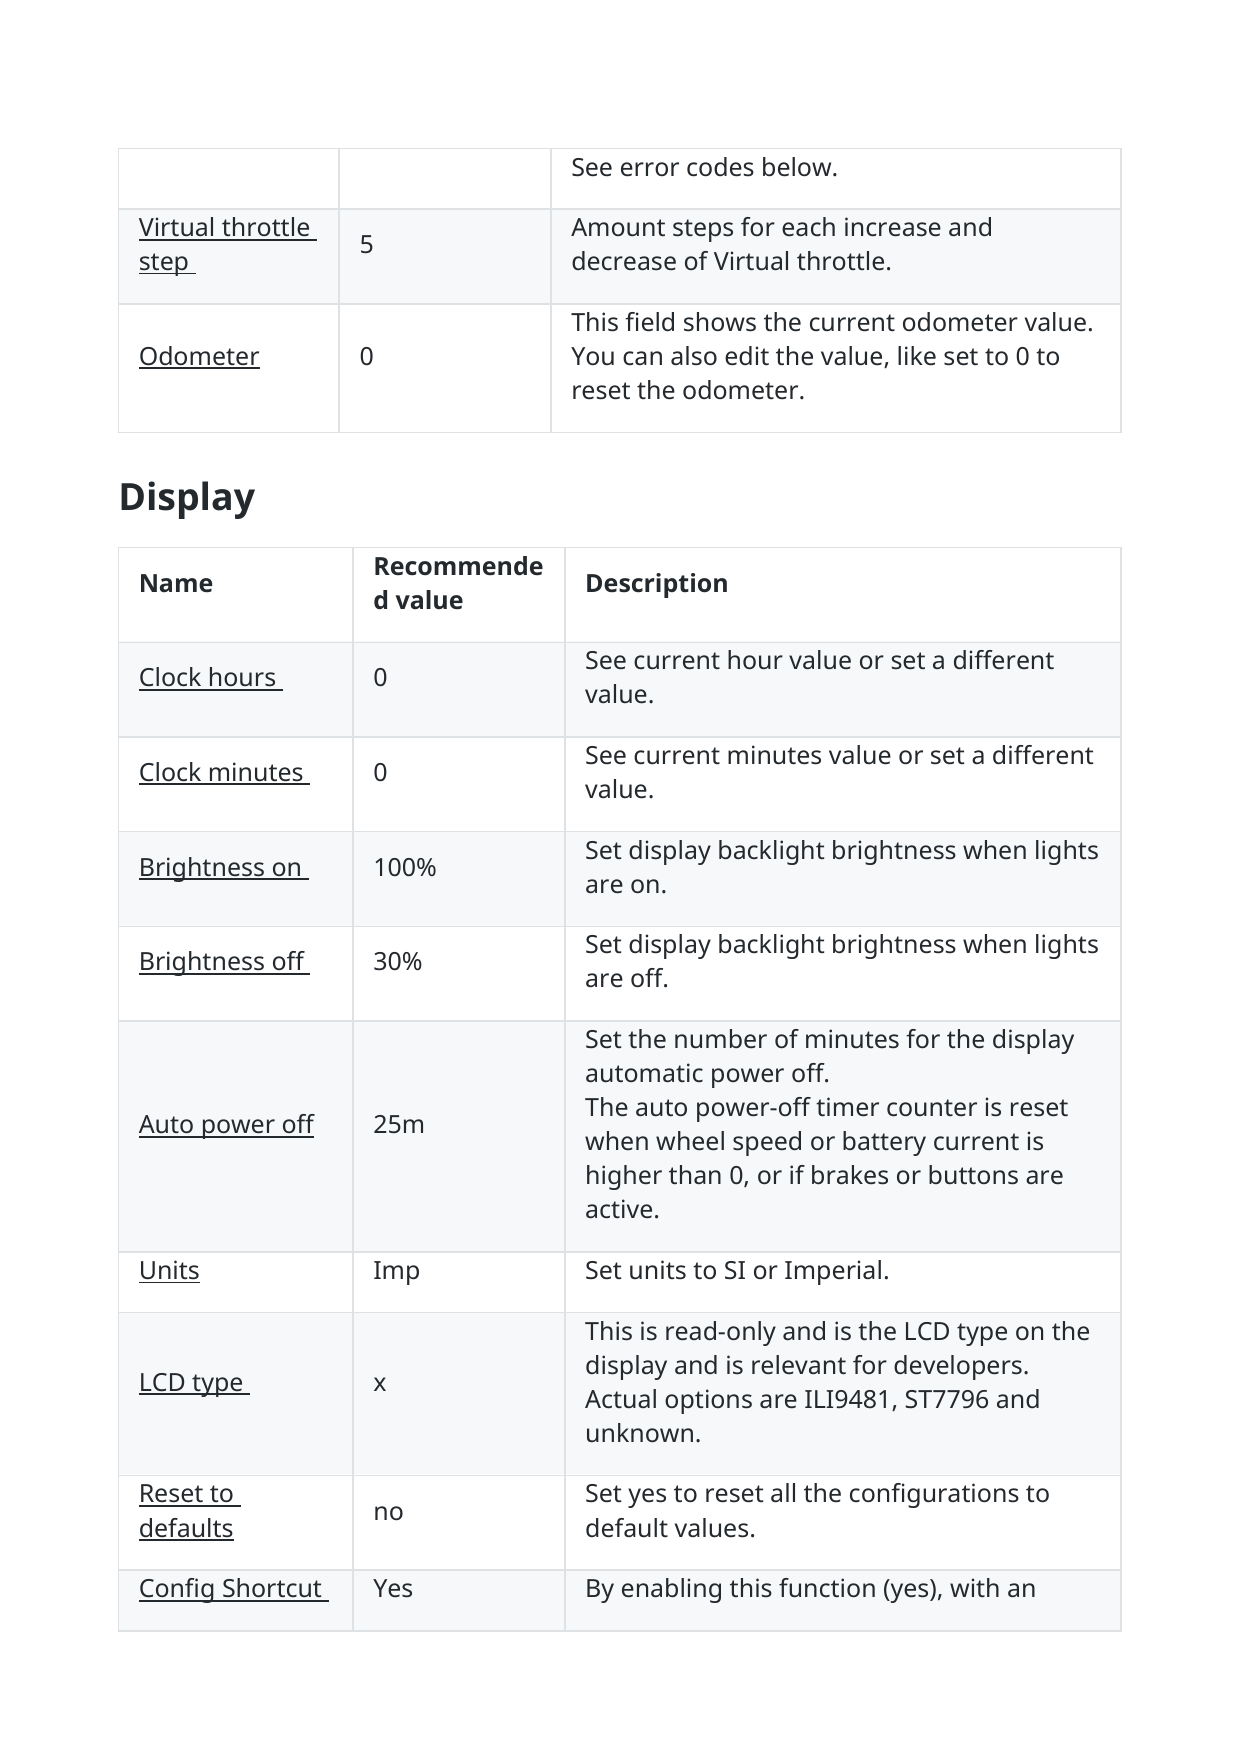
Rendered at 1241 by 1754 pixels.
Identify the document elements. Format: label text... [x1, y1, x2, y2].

table_cell no [354, 1476, 564, 1569]
table_cell 0 [340, 305, 550, 432]
table_cell This is read-only and is the LCD type on the display and is relevant for developers. Actual options are ILI9481, ST7796 and unknown. [566, 1313, 1120, 1474]
table_cell x [354, 1313, 564, 1474]
table_cell 0 [354, 643, 564, 736]
table_cell Clock minutes [119, 738, 352, 831]
table_cell 25m [354, 1022, 564, 1251]
table_cell Brightness off [119, 927, 352, 1020]
table_cell Config Shortcut [119, 1571, 352, 1630]
table_cell [340, 149, 550, 208]
table_cell Yes [354, 1571, 564, 1630]
table_cell 0 [354, 738, 564, 831]
table_cell Reset to defaults [119, 1476, 352, 1569]
table_cell [119, 149, 338, 208]
table_cell Units [119, 1253, 352, 1312]
table_cell Set display backlight brightness when lights are on. [566, 832, 1120, 926]
table_header Name [119, 548, 352, 641]
table_cell Set yes to reset all the configurations to default values. [566, 1476, 1120, 1569]
table_cell This field shows the current odometer value. You can also edit the value, like set to 0 to reset the odometer. [552, 305, 1120, 432]
table_cell Set units to SI or Imperial. [566, 1253, 1120, 1312]
table_header Recommended value [354, 548, 564, 641]
table_cell Imp [354, 1253, 564, 1312]
table_header Description [566, 548, 1120, 641]
table_cell LCD type [119, 1313, 352, 1474]
table_cell 5 [340, 210, 550, 303]
table_cell Amount steps for each increase and decrease of Virtual throttle. [552, 210, 1120, 303]
table_cell See current minutes value or set a different value. [566, 738, 1120, 831]
table_cell Clock hours [119, 643, 352, 736]
table_cell Odometer [119, 305, 338, 432]
table_cell See current hour value or set a different value. [566, 643, 1120, 736]
table_cell Brightness on [119, 832, 352, 926]
table_cell 30% [354, 927, 564, 1020]
table_cell By enabling this function (yes), with an [566, 1571, 1120, 1630]
table_cell Set display backlight brightness when lights are off. [566, 927, 1120, 1020]
table_cell Set the number of minutes for the display automatic power off. The auto power-off timer counter is reset when wheel speed or battery current is higher than 0, or if brakes or buttons are active. [566, 1022, 1120, 1251]
table_cell See error codes below. [552, 149, 1120, 208]
table_cell 100% [354, 832, 564, 926]
text Display [118, 471, 1122, 522]
table_cell Virtual throttle step [119, 210, 338, 303]
table_cell Auto power off [119, 1022, 352, 1251]
